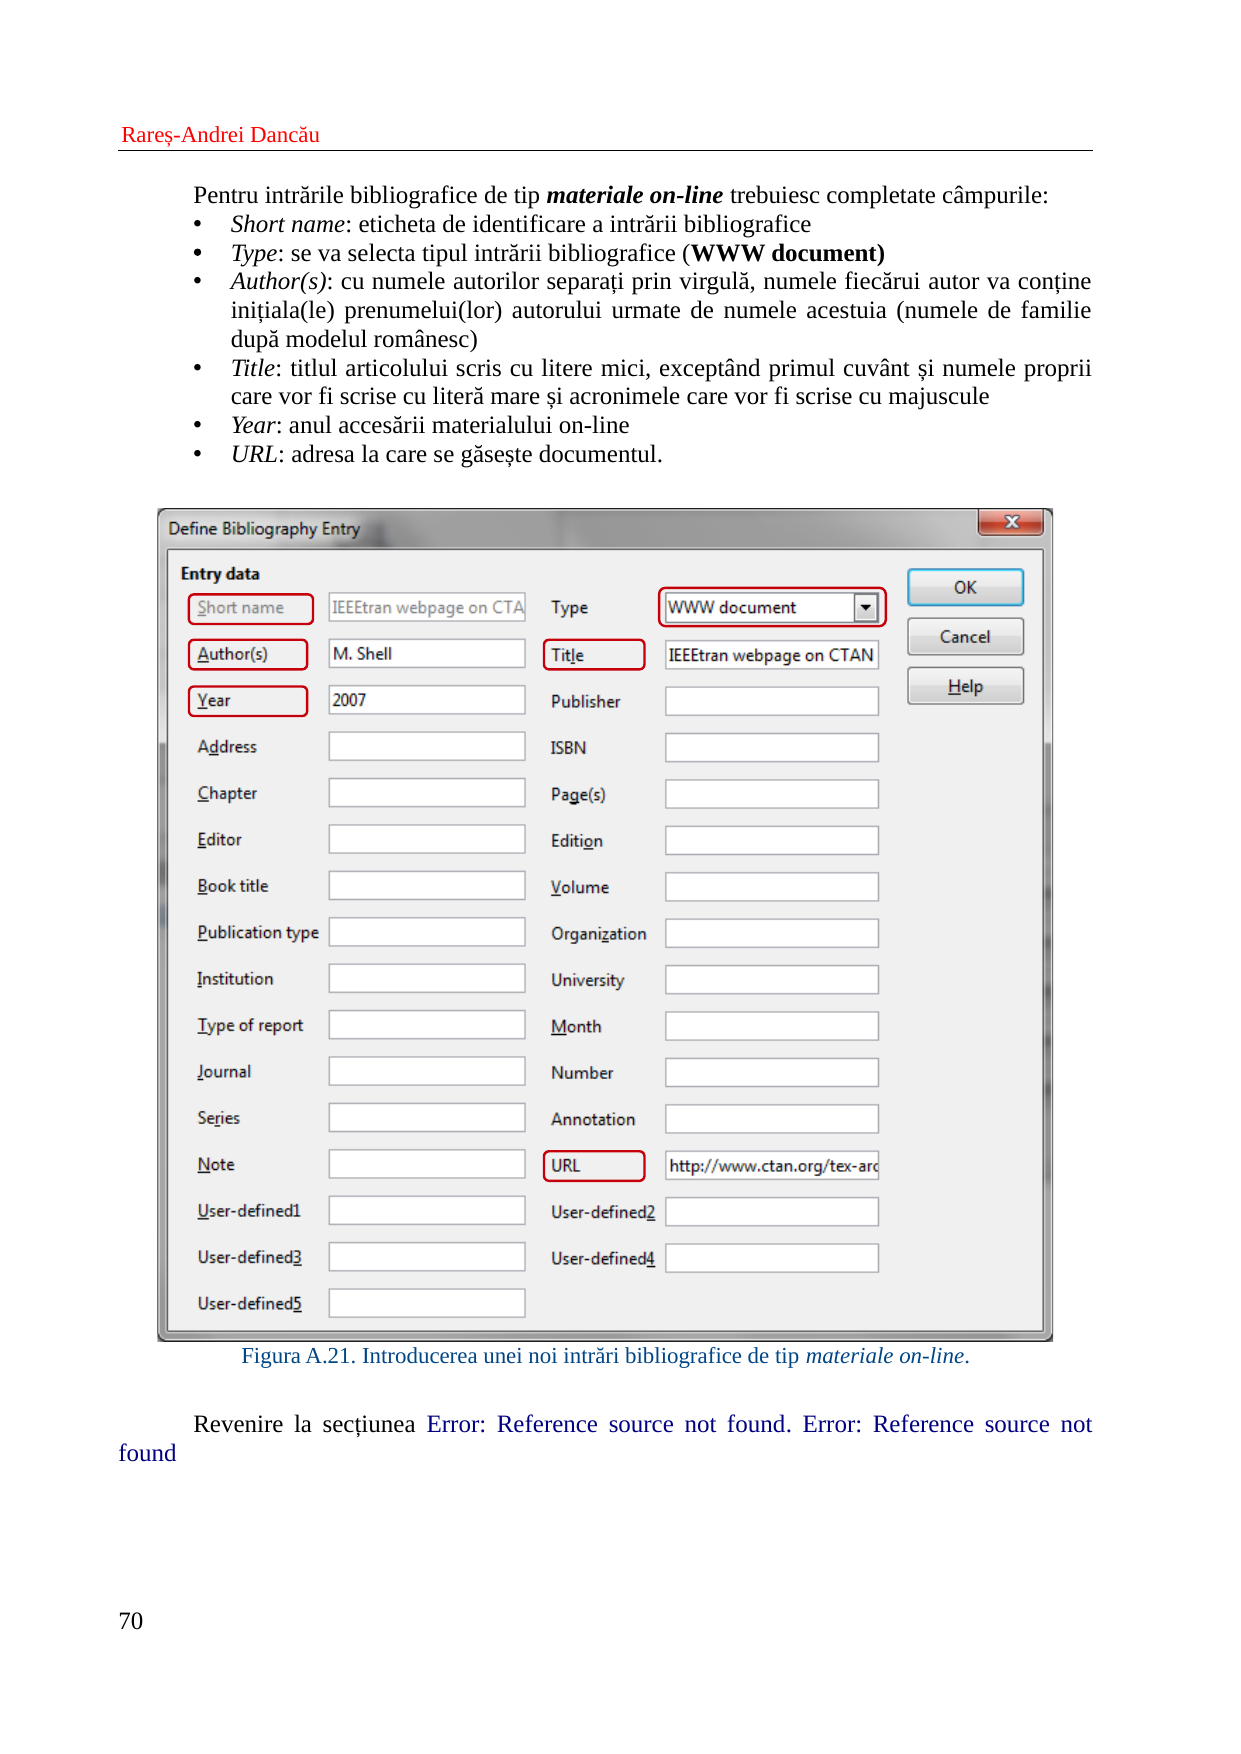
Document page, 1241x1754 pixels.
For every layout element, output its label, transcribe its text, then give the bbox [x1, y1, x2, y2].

text Figura A.21. Introducerea unei noi intrări bibliografice de tip materiale on-line. [118, 1342, 1092, 1368]
list Author(s): cu numele autorilor separați prin virgulă, numele fiecărui autor va conține inițiala(le) prenumelui(lor) autorului urmate de numele acestuia (numele de familie după modelul românesc) [193, 266, 1093, 353]
text Pentru intrările bibliografice de tip materiale on-line trebuiesc completate câmpurile: [118, 180, 1093, 209]
list Short name: eticheta de identificare a intrării bibliografice [193, 209, 1093, 238]
list Type: se va selecta tipul intrării bibliografice (WWW document) [193, 238, 1093, 266]
text Revenire la secțiunea Error: Reference source not found. Error: Reference source not found [118, 1409, 1093, 1466]
picture [157, 508, 1054, 1342]
list Year: anul accesării materialului on-line [193, 410, 1093, 439]
list Title: titlul articolului scris cu litere mici, exceptând primul cuvânt și numele proprii care vor fi scrise cu literă mare și acronimele care vor fi scrise cu majuscule [193, 353, 1093, 410]
list URL: adresa la care se găsește documentul. [193, 439, 1093, 468]
